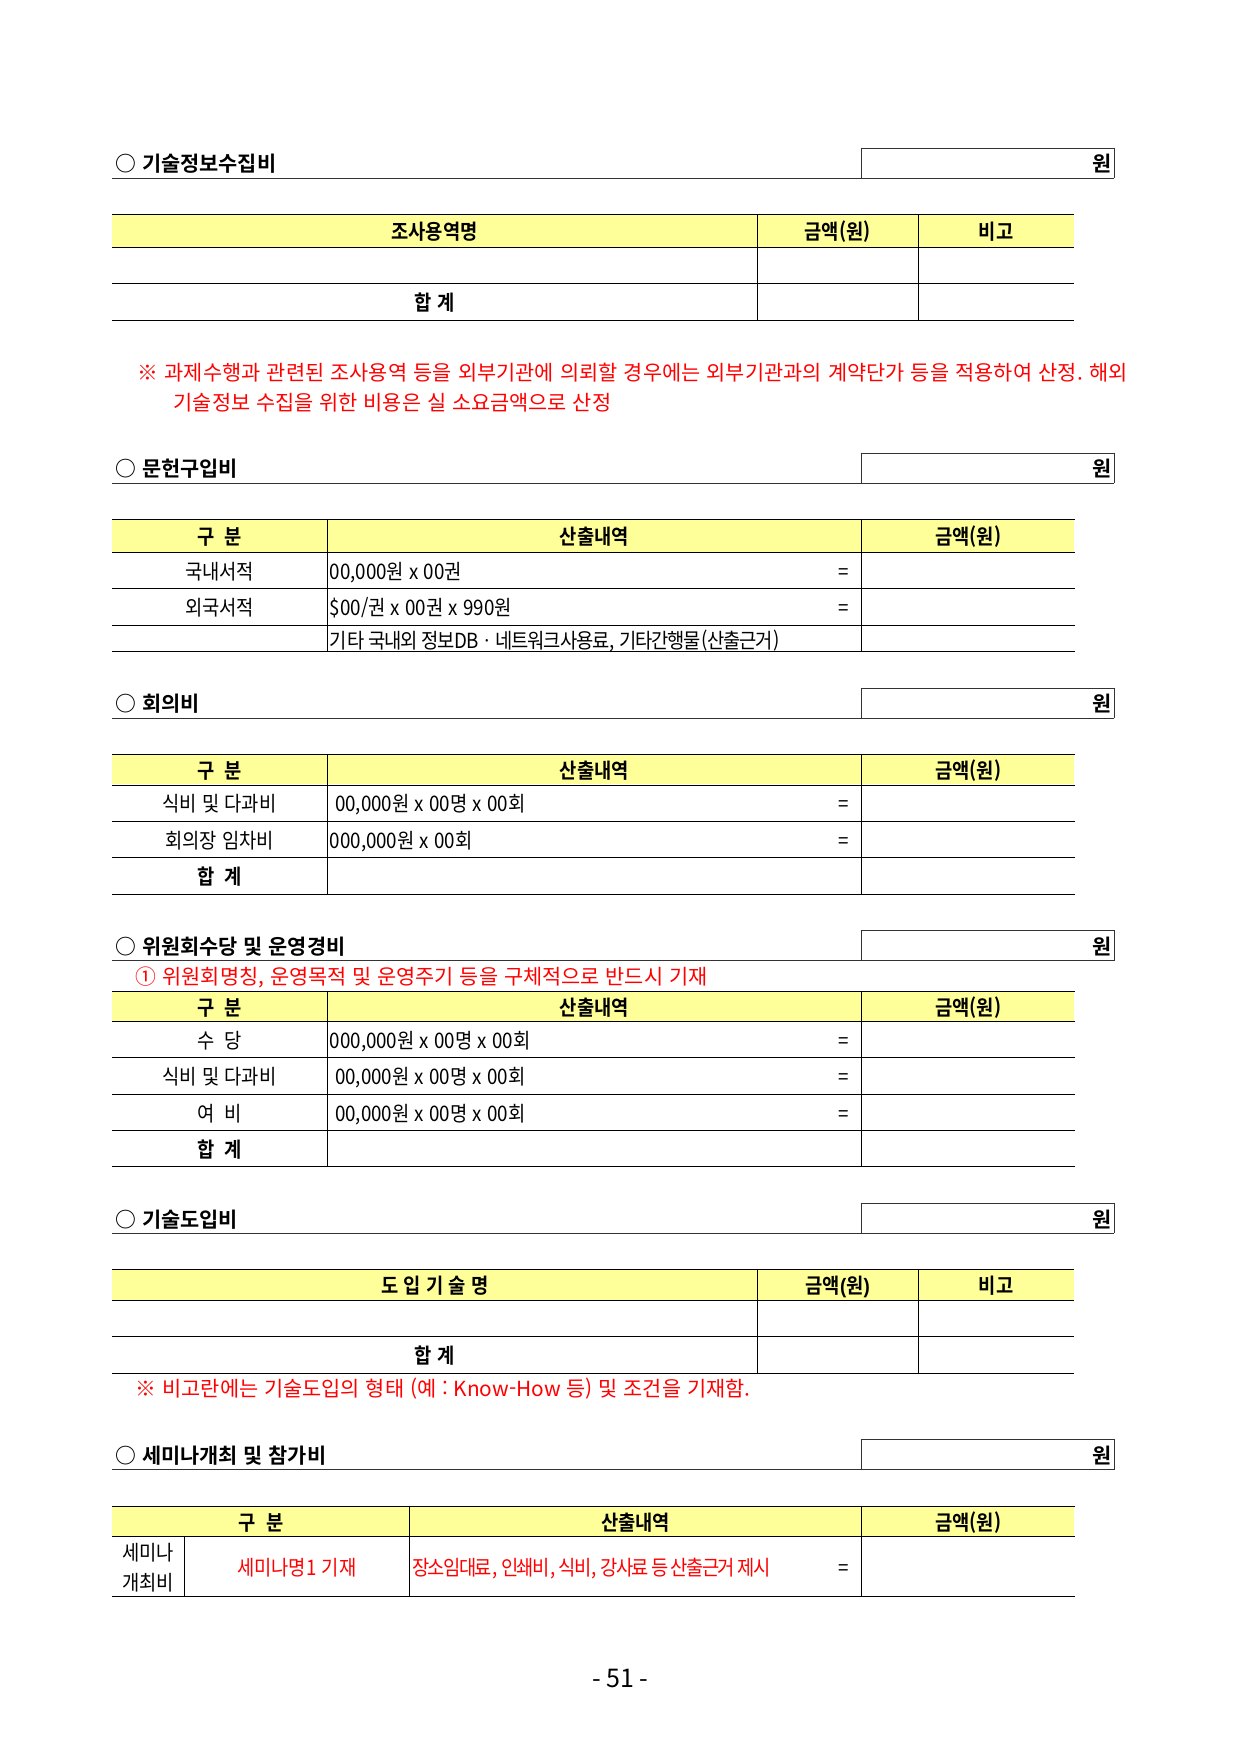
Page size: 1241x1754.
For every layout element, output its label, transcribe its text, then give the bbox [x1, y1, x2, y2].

table_cell [758, 1301, 918, 1336]
table_header 금액(원) [862, 1507, 1074, 1536]
table_cell 합 계 [112, 1337, 757, 1372]
table_header 원 [862, 1440, 1114, 1469]
table_cell 회의장 임차비 [112, 822, 327, 857]
table_cell [862, 786, 1074, 821]
table_header 금액(원) [758, 1270, 918, 1300]
table_cell = [836, 786, 861, 821]
table_header ○ 회의비 [112, 688, 861, 718]
table_header 구 분 [112, 520, 327, 552]
table_cell 00,000원 x 00권 [328, 553, 836, 588]
table_header 산출내역 [328, 755, 861, 784]
table_cell [862, 1095, 1074, 1130]
table_header ○ 기술도입비 [112, 1203, 861, 1233]
table_header ○ 문헌구입비 [112, 453, 861, 483]
table_cell 세미나명1 기재 [185, 1537, 409, 1596]
table_cell [919, 284, 1074, 319]
table_header 원 [862, 454, 1114, 483]
table_cell 식비 및 다과비 [112, 1058, 327, 1094]
table_cell 00,000원 x 00명 x 00회 [328, 786, 836, 821]
table_cell 여 비 [112, 1095, 327, 1130]
table_cell [862, 822, 1074, 857]
table_header 조사용역명 [112, 215, 757, 247]
table_cell 00,000원 x 00명 x 00회 [328, 1095, 836, 1130]
table_header 산출내역 [328, 992, 861, 1021]
table_cell 00,000원 x 00명 x 00회 [328, 1058, 836, 1094]
table_cell [112, 626, 327, 651]
table_header 도 입 기 술 명 [112, 1270, 757, 1300]
text ① 위원회명칭, 운영목적 및 운영주기 등을 구체적으로 반드시 기재 [112, 960, 1128, 991]
table_cell 수 당 [112, 1022, 327, 1057]
table_cell [919, 248, 1074, 283]
table_header 원 [862, 1204, 1114, 1233]
table_cell 식비 및 다과비 [112, 786, 327, 821]
table_header ○ 기술정보수집비 [112, 148, 861, 178]
table_header 구 분 [112, 755, 327, 784]
table_header 구 분 [112, 992, 327, 1021]
table_cell [862, 553, 1074, 588]
table_header ○ 위원회수당 및 운영경비 [112, 930, 861, 960]
table_cell [919, 1337, 1074, 1372]
table_cell 세미나 개최비 [112, 1537, 184, 1596]
table_cell [862, 1537, 1074, 1596]
table_header ○ 세미나개최 및 참가비 [112, 1439, 861, 1469]
table_cell 외국서적 [112, 589, 327, 624]
table_header 산출내역 [328, 520, 861, 552]
table_cell 합 계 [112, 1131, 327, 1166]
table_cell [862, 1022, 1074, 1057]
table_cell 000,000원 x 00회 [328, 822, 836, 857]
table_cell [328, 858, 861, 894]
text ※ 과제수행과 관련된 조사용역 등을 외부기관에 의뢰할 경우에는 외부기관과의 계약단가 등을 적용하여 산정. 해외 기술정보 수집을 위한 비용은 실 소요금액으로 산정 [112, 356, 1128, 416]
table_cell [862, 589, 1074, 624]
table_cell [836, 626, 861, 651]
table_cell $00/권 x 00권 x 990원 [328, 589, 836, 624]
table_cell 장소임대료, 인쇄비, 식비, 강사료 등 산출근거 제시 [410, 1537, 836, 1596]
table_cell [758, 248, 918, 283]
table_cell = [836, 1058, 861, 1094]
table_cell 합 계 [112, 284, 757, 319]
table_header 금액(원) [862, 992, 1074, 1021]
table_header 비고 [919, 215, 1074, 247]
table_cell = [836, 1537, 861, 1596]
table_header 금액(원) [862, 755, 1074, 784]
table_cell 합 계 [112, 858, 327, 894]
table_header 원 [862, 931, 1114, 960]
table_cell 국내서적 [112, 553, 327, 588]
table_cell = [836, 822, 861, 857]
table_cell = [836, 1022, 861, 1057]
table_header 원 [862, 689, 1114, 718]
table_cell [758, 1337, 918, 1372]
text ※ 비고란에는 기술도입의 형태 (예 : Know-How 등) 및 조건을 기재함. [112, 1372, 1128, 1403]
table_cell [862, 626, 1074, 651]
table_cell [862, 1058, 1074, 1094]
table_header 비고 [919, 1270, 1074, 1300]
table_cell = [836, 1095, 861, 1130]
table_cell [328, 1131, 861, 1166]
table_cell [862, 1131, 1074, 1166]
table_cell [112, 1301, 757, 1336]
table_cell 000,000원 x 00명 x 00회 [328, 1022, 836, 1057]
table_header 금액(원) [758, 215, 918, 247]
table_cell [758, 284, 918, 319]
table_header 원 [862, 149, 1114, 178]
table_header 금액(원) [862, 520, 1074, 552]
table_cell 기타 국내외 정보DBㆍ네트워크사용료, 기타간행물(산출근거) [328, 626, 836, 651]
table_header 산출내역 [410, 1507, 861, 1536]
table_header 구 분 [112, 1507, 409, 1536]
table_cell [112, 248, 757, 283]
table_cell = [836, 589, 861, 624]
table_cell [919, 1301, 1074, 1336]
table_cell [862, 858, 1074, 894]
table_cell = [836, 553, 861, 588]
